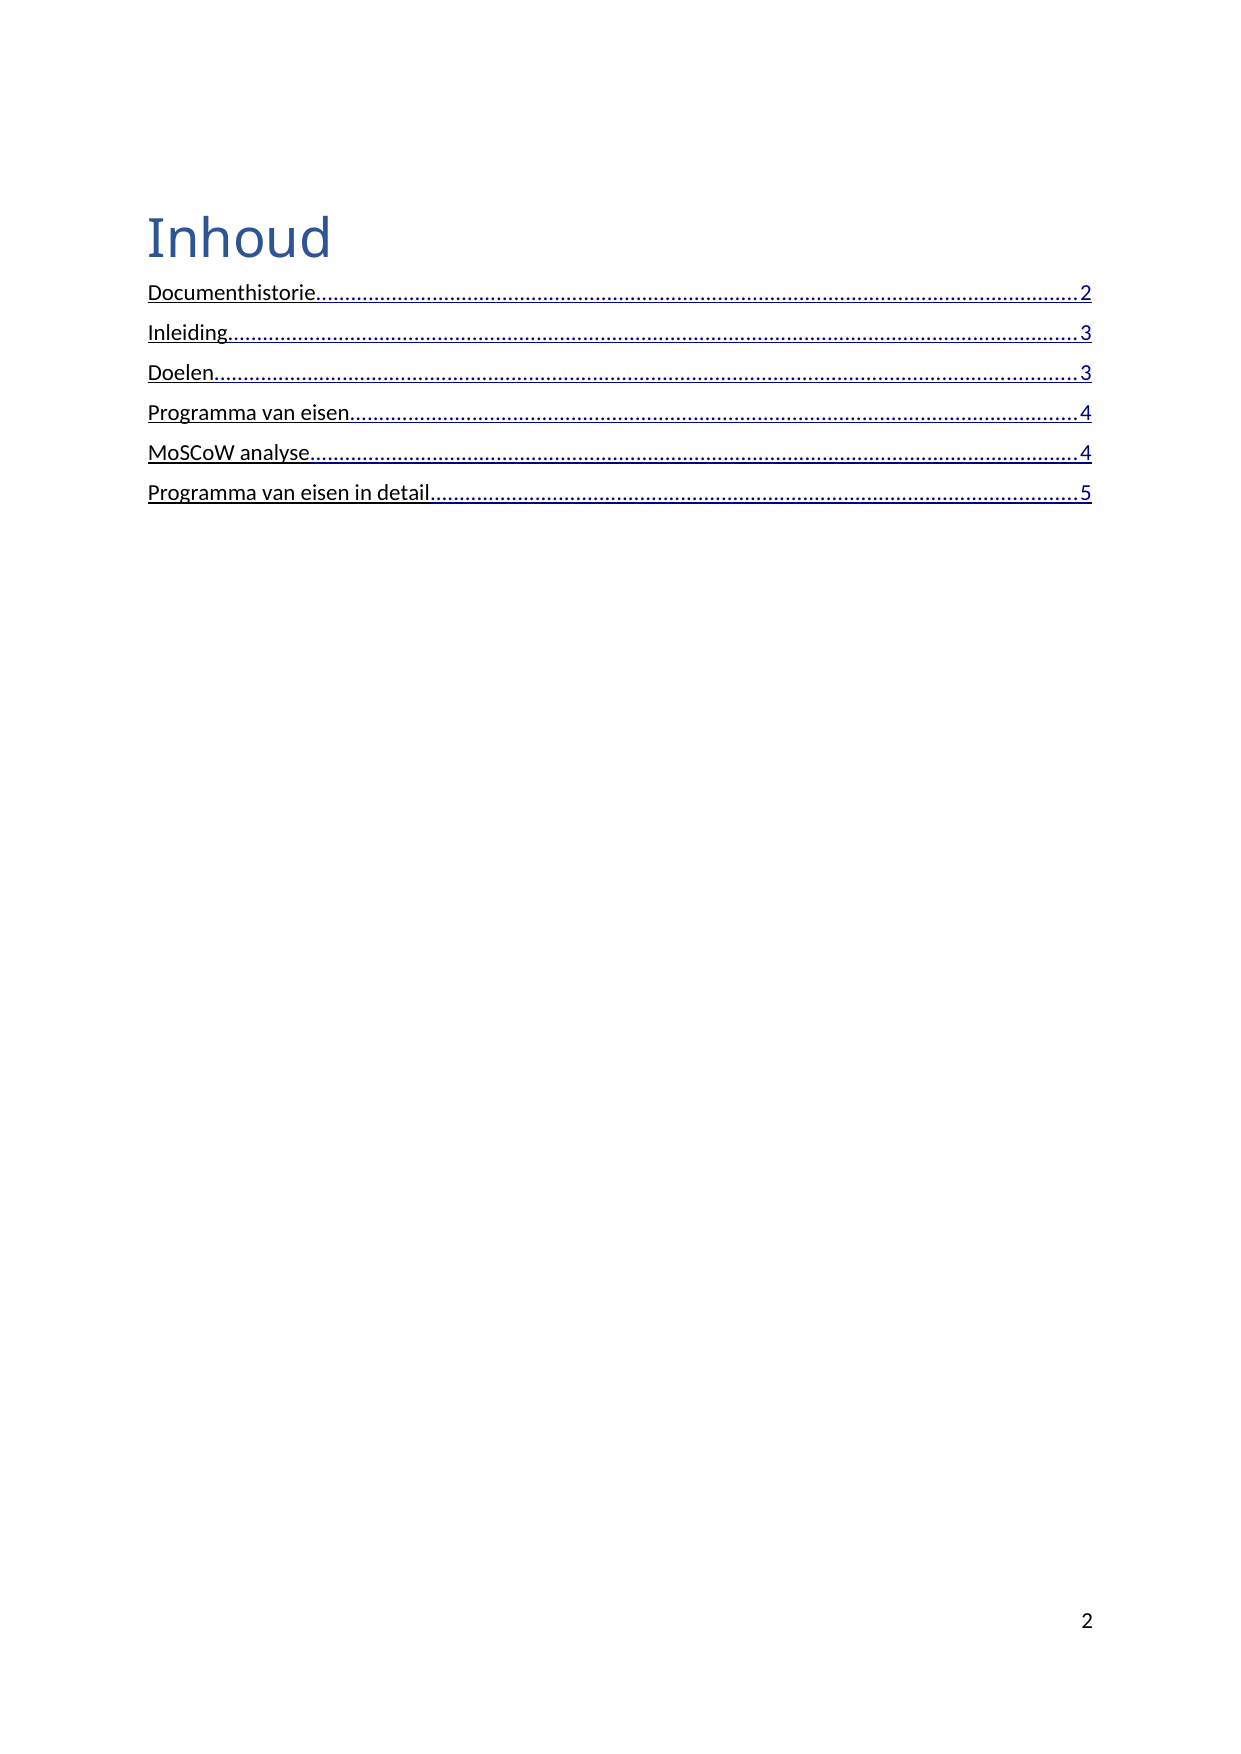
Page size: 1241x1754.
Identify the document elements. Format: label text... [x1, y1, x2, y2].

text Doelen 3 [148, 358, 1093, 386]
text Programma van eisen 4 [148, 398, 1093, 426]
text Inleiding 3 [148, 318, 1093, 346]
text Programma van eisen in detail 5 [148, 478, 1093, 506]
text Documenthistorie 2 [148, 278, 1093, 306]
text Inhoud [148, 199, 1093, 273]
text MoSCoW analyse 4 [148, 438, 1093, 466]
